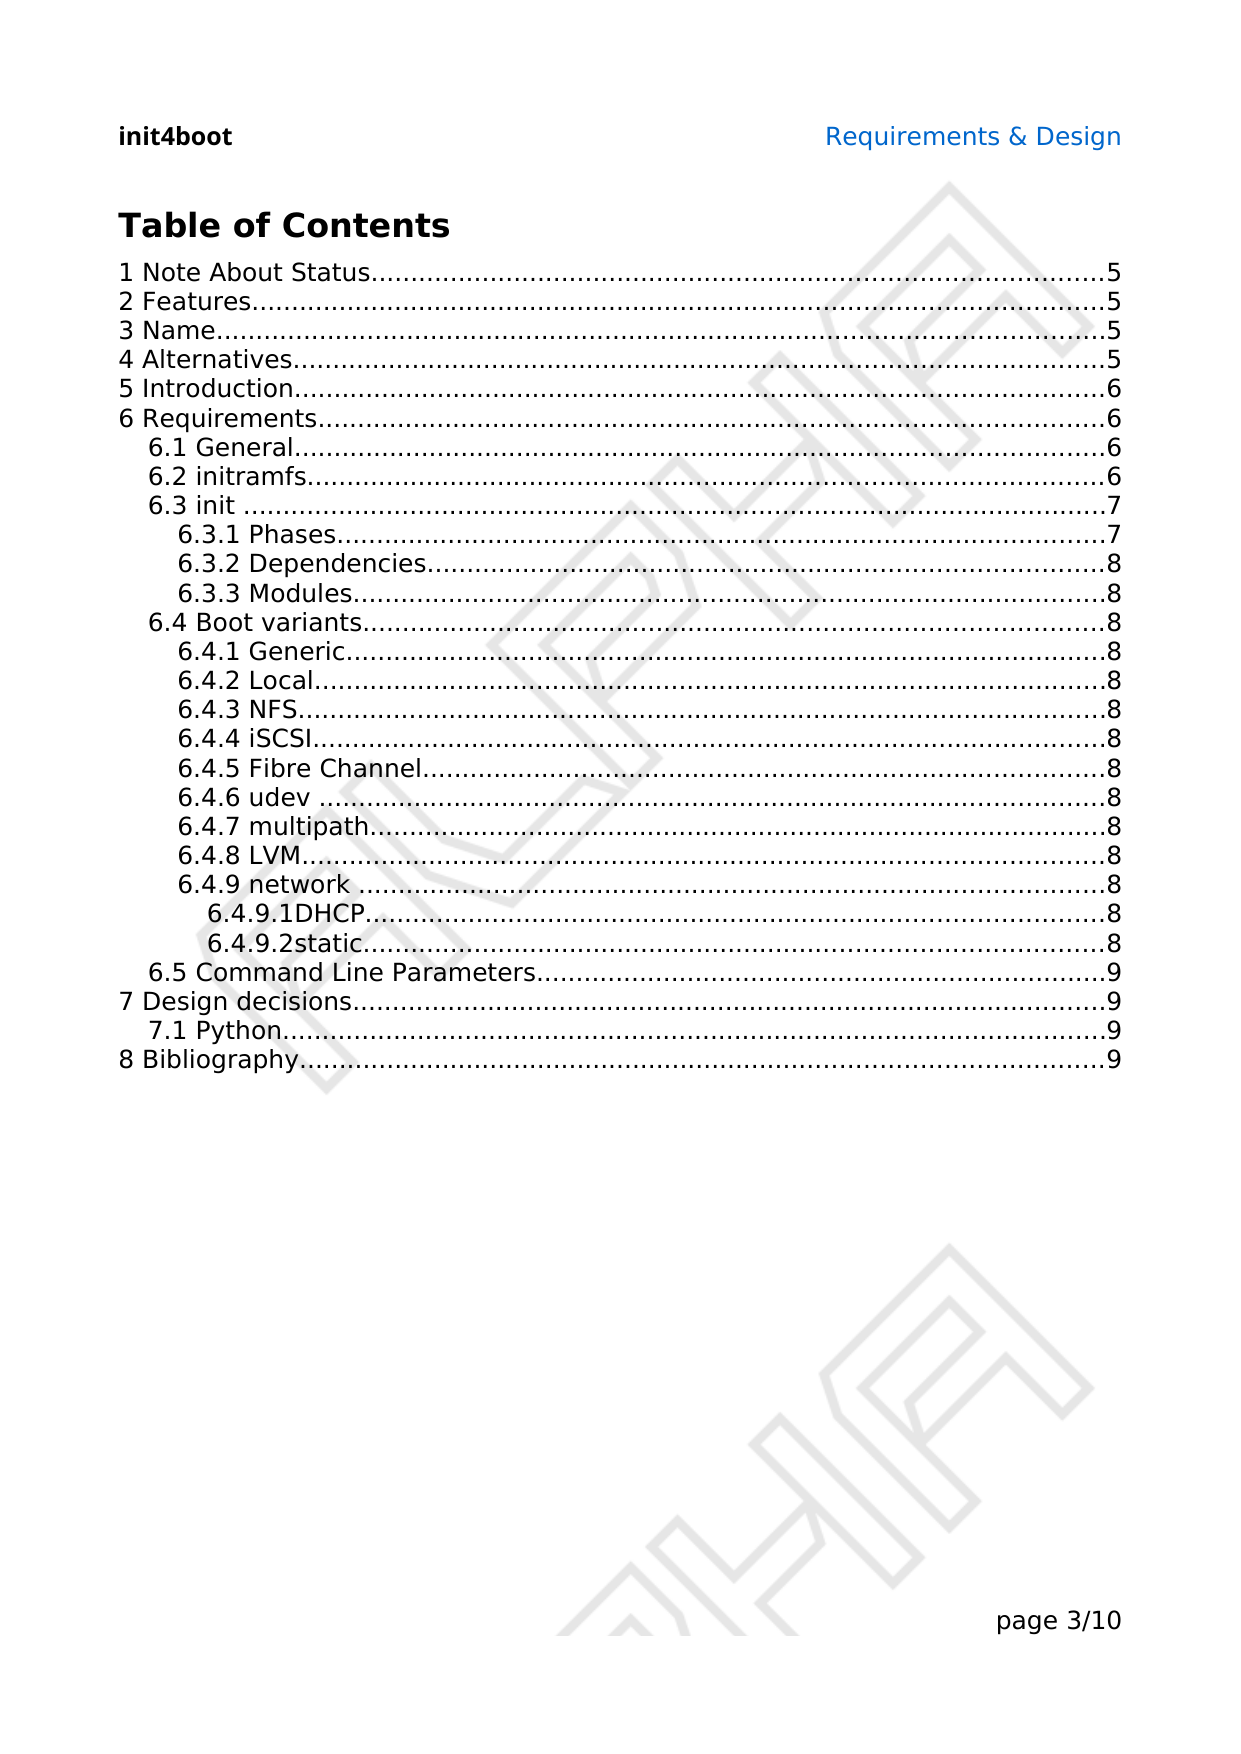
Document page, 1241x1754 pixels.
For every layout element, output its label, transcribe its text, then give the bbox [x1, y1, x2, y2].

text 6.1 General 6 [148, 433, 1122, 462]
text 6.4.5 Fibre Channel 8 [177, 754, 1122, 783]
text 7.1 Python 9 [148, 1016, 1122, 1046]
text 6.4.9.2static 8 [207, 929, 1122, 958]
text 6.4.6 udev 8 [177, 783, 1122, 812]
text 4 Alternatives 5 [118, 346, 1122, 375]
text 7 Design decisions 9 [118, 987, 1122, 1016]
text 6.2 initramfs 6 [148, 462, 1122, 491]
picture [118, 433, 207, 987]
text 6.4.9 network 8 [177, 871, 1122, 900]
picture [118, 117, 1122, 207]
text 1 Note About Status 5 [118, 258, 1122, 287]
text 2 Features 5 [118, 287, 1122, 316]
text 3 Name 5 [118, 316, 1122, 346]
text 6.5 Command Line Parameters 9 [148, 958, 1122, 987]
text 6.3.3 Modules 8 [177, 579, 1122, 608]
text 6.4.1 Generic 8 [177, 637, 1122, 666]
text 6.4.9.1DHCP 8 [207, 900, 1122, 929]
subtitle Table of Contents [118, 207, 1122, 246]
text 6.4.8 LVM 8 [177, 841, 1122, 871]
text 8 Bibliography 9 [118, 1046, 1122, 1075]
text 6 Requirements 6 [118, 404, 1122, 433]
picture [118, 1075, 1122, 1636]
text 6.3 init 7 [148, 491, 1122, 521]
picture [118, 1016, 148, 1046]
text 6.3.2 Dependencies 8 [177, 550, 1122, 579]
text 6.4.4 iSCSI 8 [177, 725, 1122, 754]
text 6.4.7 multipath 8 [177, 812, 1122, 841]
text 5 Introduction 6 [118, 375, 1122, 404]
text 6.4 Boot variants 8 [148, 608, 1122, 637]
picture [118, 246, 1122, 258]
text 6.4.3 NFS 8 [177, 696, 1122, 725]
text 6.4.2 Local 8 [177, 666, 1122, 696]
text 6.3.1 Phases 7 [177, 521, 1122, 550]
